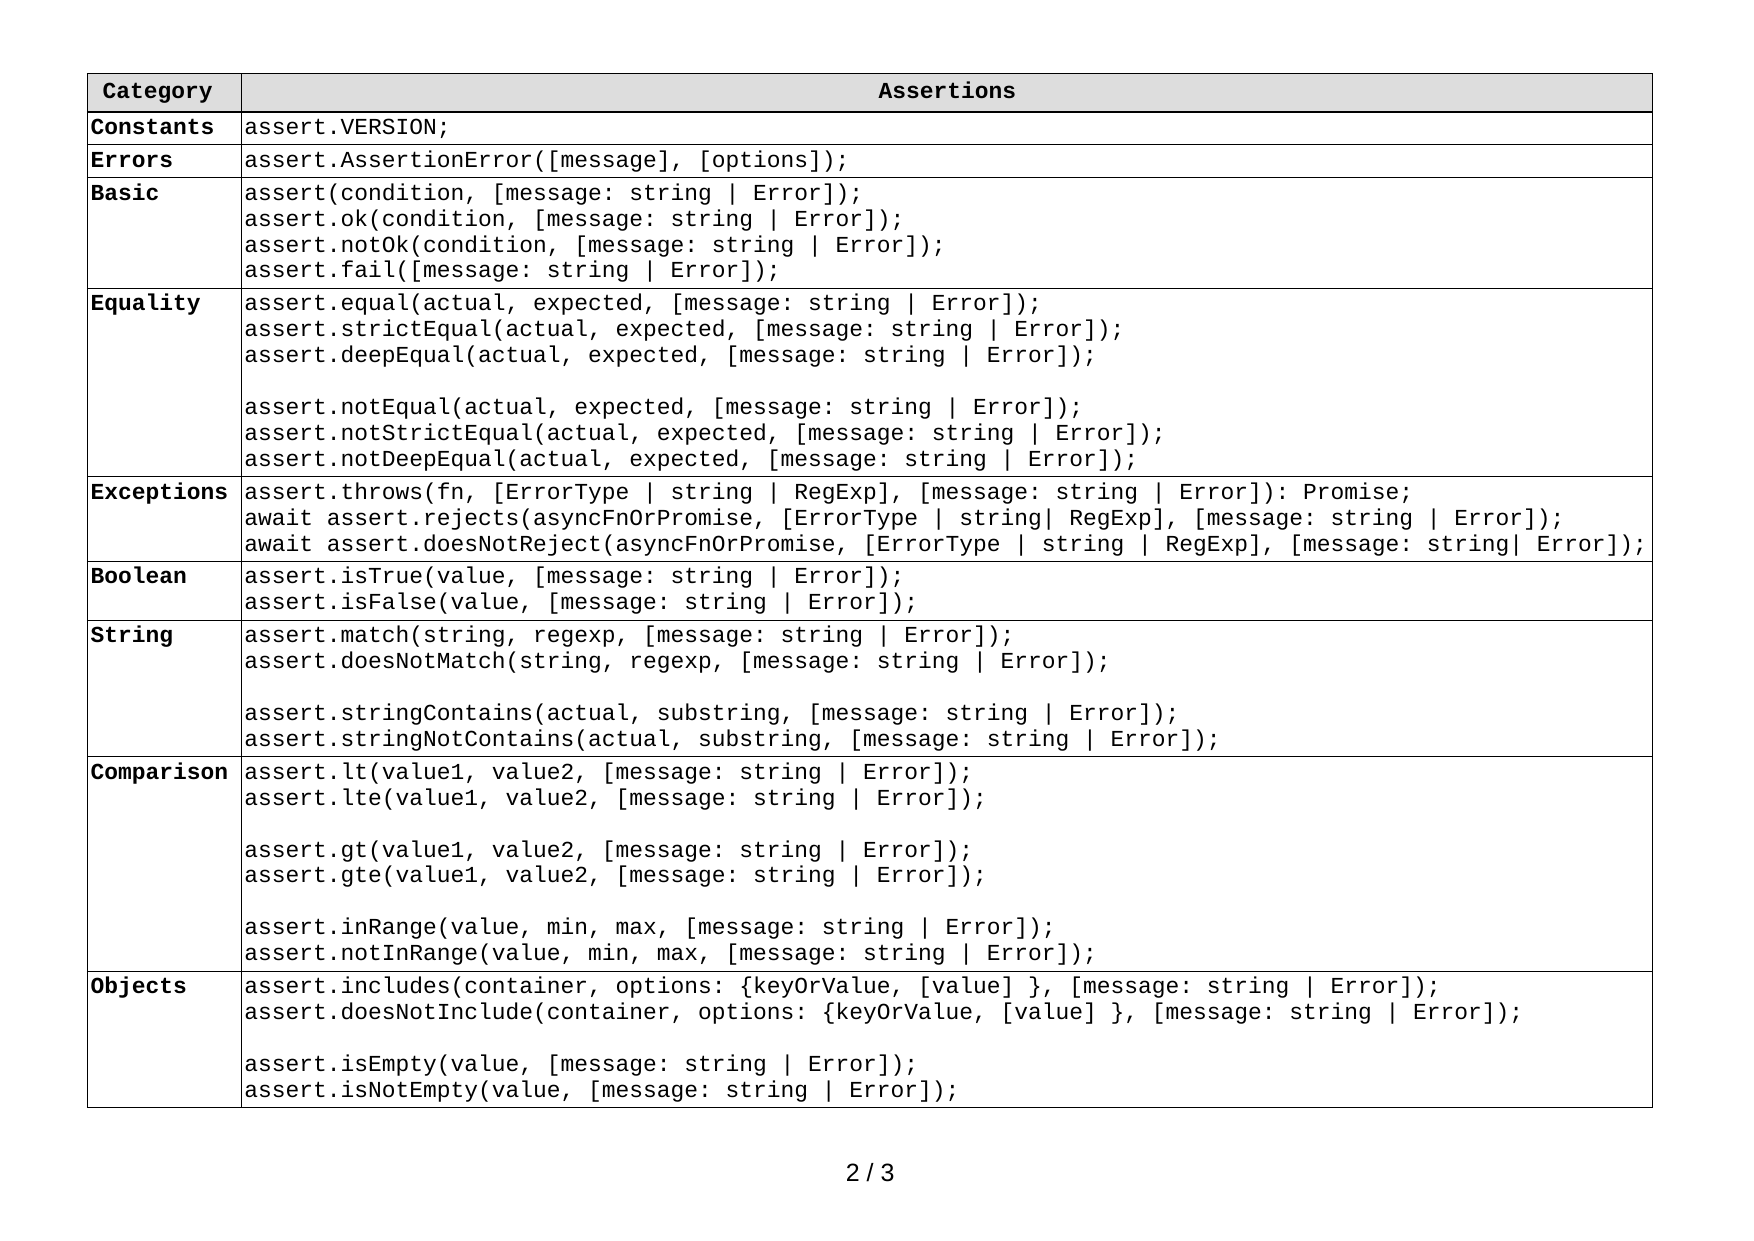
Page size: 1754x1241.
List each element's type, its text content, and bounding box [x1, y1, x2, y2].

table_cell assert.AssertionError([message], [options]); [242, 145, 1652, 177]
table_cell assert.lt(value1, value2, [message: string | Error]); assert.lte(value1, value2, [message: string | Error]); assert.gt(value1, value2, [message: string | Error]); assert.gte(value1, value2, [message: string | Error]); assert.inRange(value, min, max, [message: string | Error]); assert.notInRange(value, min, max, [message: string | Error]); [242, 757, 1652, 971]
table_cell assert.equal(actual, expected, [message: string | Error]); assert.strictEqual(actual, expected, [message: string | Error]); assert.deepEqual(actual, expected, [message: string | Error]); assert.notEqual(actual, expected, [message: string | Error]); assert.notStrictEqual(actual, expected, [message: string | Error]); assert.notDeepEqual(actual, expected, [message: string | Error]); [242, 289, 1652, 476]
table_cell Exceptions [88, 477, 241, 561]
table_cell Errors [88, 145, 241, 177]
table_header Category [88, 74, 241, 111]
table_cell assert.throws(fn, [ErrorType | string | RegExp], [message: string | Error]): Promise; await assert.rejects(asyncFnOrPromise, [ErrorType | string| RegExp], [message: string | Error]); await assert.doesNotReject(asyncFnOrPromise, [ErrorType | string | RegExp], [message: string| Error]); [242, 477, 1652, 561]
table_cell assert.isTrue(value, [message: string | Error]); assert.isFalse(value, [message: string | Error]); [242, 562, 1652, 619]
table_cell Boolean [88, 562, 241, 619]
table_cell Comparison [88, 757, 241, 971]
table_cell String [88, 621, 241, 756]
table_cell assert(condition, [message: string | Error]); assert.ok(condition, [message: string | Error]); assert.notOk(condition, [message: string | Error]); assert.fail([message: string | Error]); [242, 178, 1652, 288]
table_cell Constants [88, 113, 241, 144]
table_cell Basic [88, 178, 241, 288]
table_cell assert.VERSION; [242, 113, 1652, 144]
table_cell Objects [88, 972, 241, 1107]
table_header Assertions [242, 74, 1652, 111]
table_cell assert.includes(container, options: {keyOrValue, [value] }, [message: string | Error]); assert.doesNotInclude(container, options: {keyOrValue, [value] }, [message: string | Error]); assert.isEmpty(value, [message: string | Error]); assert.isNotEmpty(value, [message: string | Error]); [242, 972, 1652, 1107]
table_cell assert.match(string, regexp, [message: string | Error]); assert.doesNotMatch(string, regexp, [message: string | Error]); assert.stringContains(actual, substring, [message: string | Error]); assert.stringNotContains(actual, substring, [message: string | Error]); [242, 621, 1652, 756]
table_cell Equality [88, 289, 241, 476]
